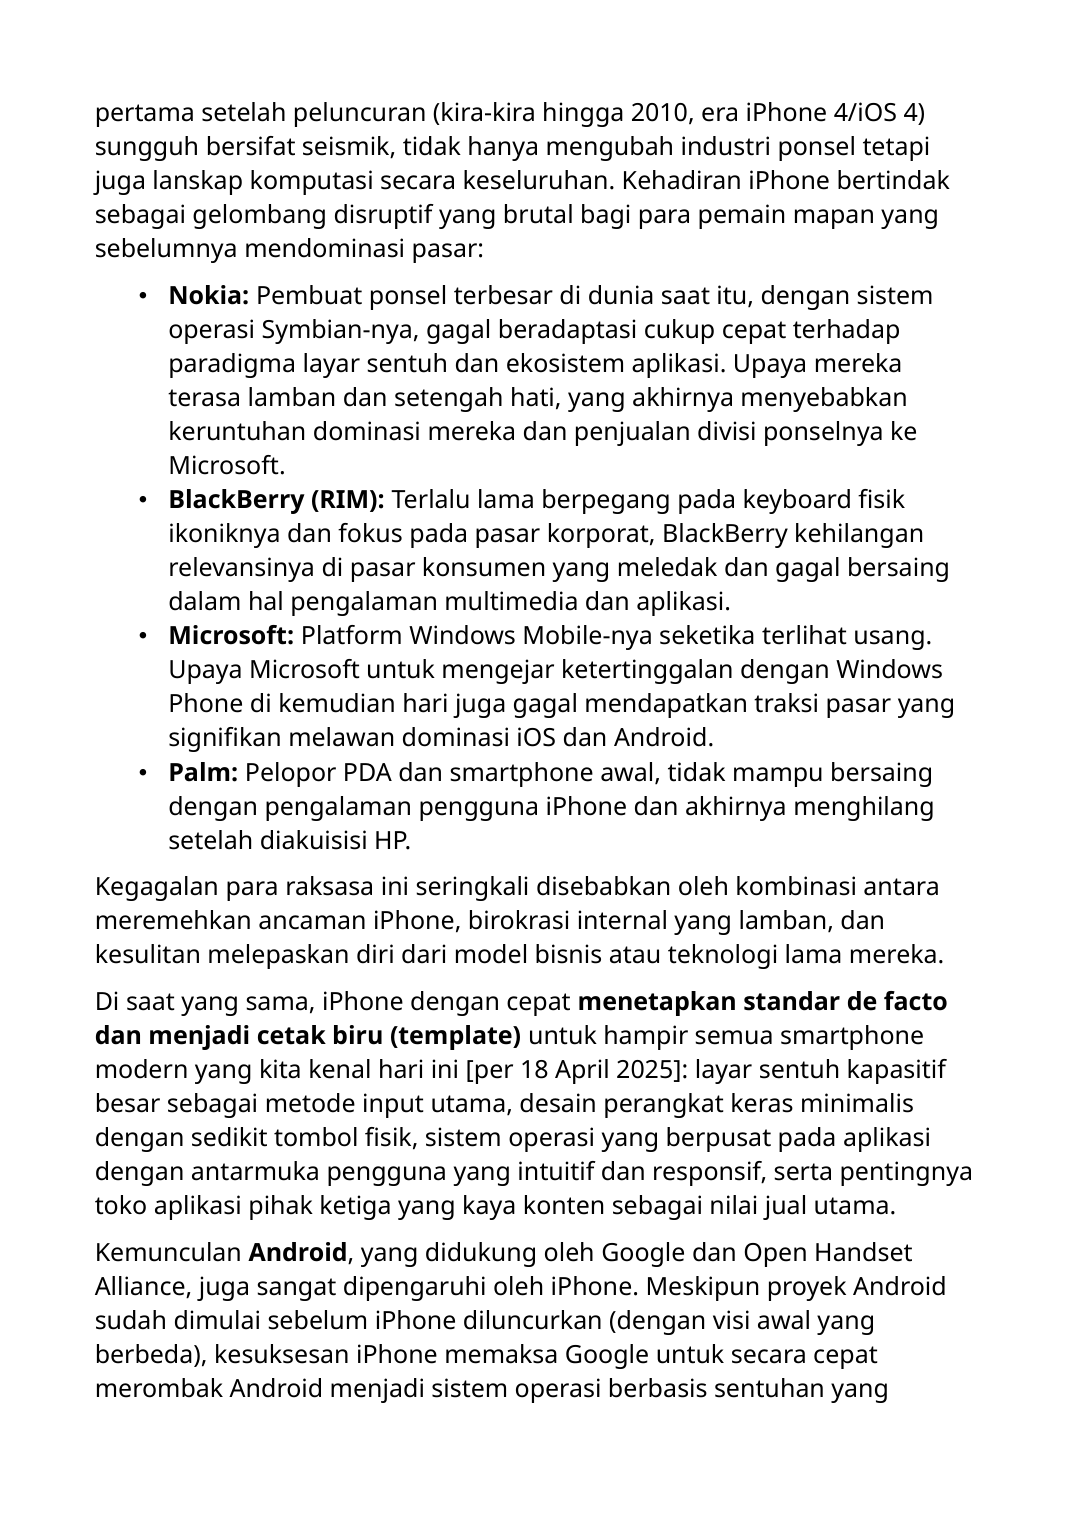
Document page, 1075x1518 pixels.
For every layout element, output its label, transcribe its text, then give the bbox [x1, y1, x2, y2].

list Nokia: Pembuat ponsel terbesar di dunia saat itu, dengan sistem operasi Symbian-nya, gagal beradaptasi cukup cepat terhadap paradigma layar sentuh dan ekosistem aplikasi. Upaya mereka terasa lamban dan setengah hati, yang akhirnya menyebabkan keruntuhan dominasi mereka dan penjualan divisi ponselnya ke Microsoft. [139, 277, 980, 482]
text Kemunculan Android, yang didukung oleh Google dan Open Handset Alliance, juga sangat dipengaruhi oleh iPhone. Meskipun proyek Android sudah dimulai sebelum iPhone diluncurkan (dengan visi awal yang berbeda), kesuksesan iPhone memaksa Google untuk secara cepat merombak Android menjadi sistem operasi berbasis sentuhan yang [94, 1234, 980, 1405]
list BlackBerry (RIM): Terlalu lama berpegang pada keyboard fisik ikoniknya dan fokus pada pasar korporat, BlackBerry kehilangan relevansinya di pasar konsumen yang meledak dan gagal bersaing dalam hal pengalaman multimedia dan aplikasi. [139, 482, 980, 618]
text Di saat yang sama, iPhone dengan cepat menetapkan standar de facto dan menjadi cetak biru (template) untuk hampir semua smartphone modern yang kita kenal hari ini [per 18 April 2025]: layar sentuh kapasitif besar sebagai metode input utama, desain perangkat keras minimalis dengan sedikit tombol fisik, sistem operasi yang berpusat pada aplikasi dengan antarmuka pengguna yang intuitif dan responsif, serta pentingnya toko aplikasi pihak ketiga yang kaya konten sebagai nilai jual utama. [94, 983, 980, 1222]
list Palm: Pelopor PDA dan smartphone awal, tidak mampu bersaing dengan pengalaman pengguna iPhone dan akhirnya menghilang setelah diakuisisi HP. [139, 754, 980, 856]
text Kegagalan para raksasa ini seringkali disebabkan oleh kombinasi antara meremehkan ancaman iPhone, birokrasi internal yang lamban, dan kesulitan melepaskan diri dari model bisnis atau teknologi lama mereka. [94, 869, 980, 971]
list Microsoft: Platform Windows Mobile-nya seketika terlihat usang. Upaya Microsoft untuk mengejar ketertinggalan dengan Windows Phone di kemudian hari juga gagal mendapatkan traksi pasar yang signifikan melawan dominasi iOS dan Android. [139, 618, 980, 754]
text pertama setelah peluncuran (kira-kira hingga 2010, era iPhone 4/iOS 4) sungguh bersifat seismik, tidak hanya mengubah industri ponsel tetapi juga lanskap komputasi secara keseluruhan. Kehadiran iPhone bertindak sebagai gelombang disruptif yang brutal bagi para pemain mapan yang sebelumnya mendominasi pasar: [94, 94, 980, 265]
